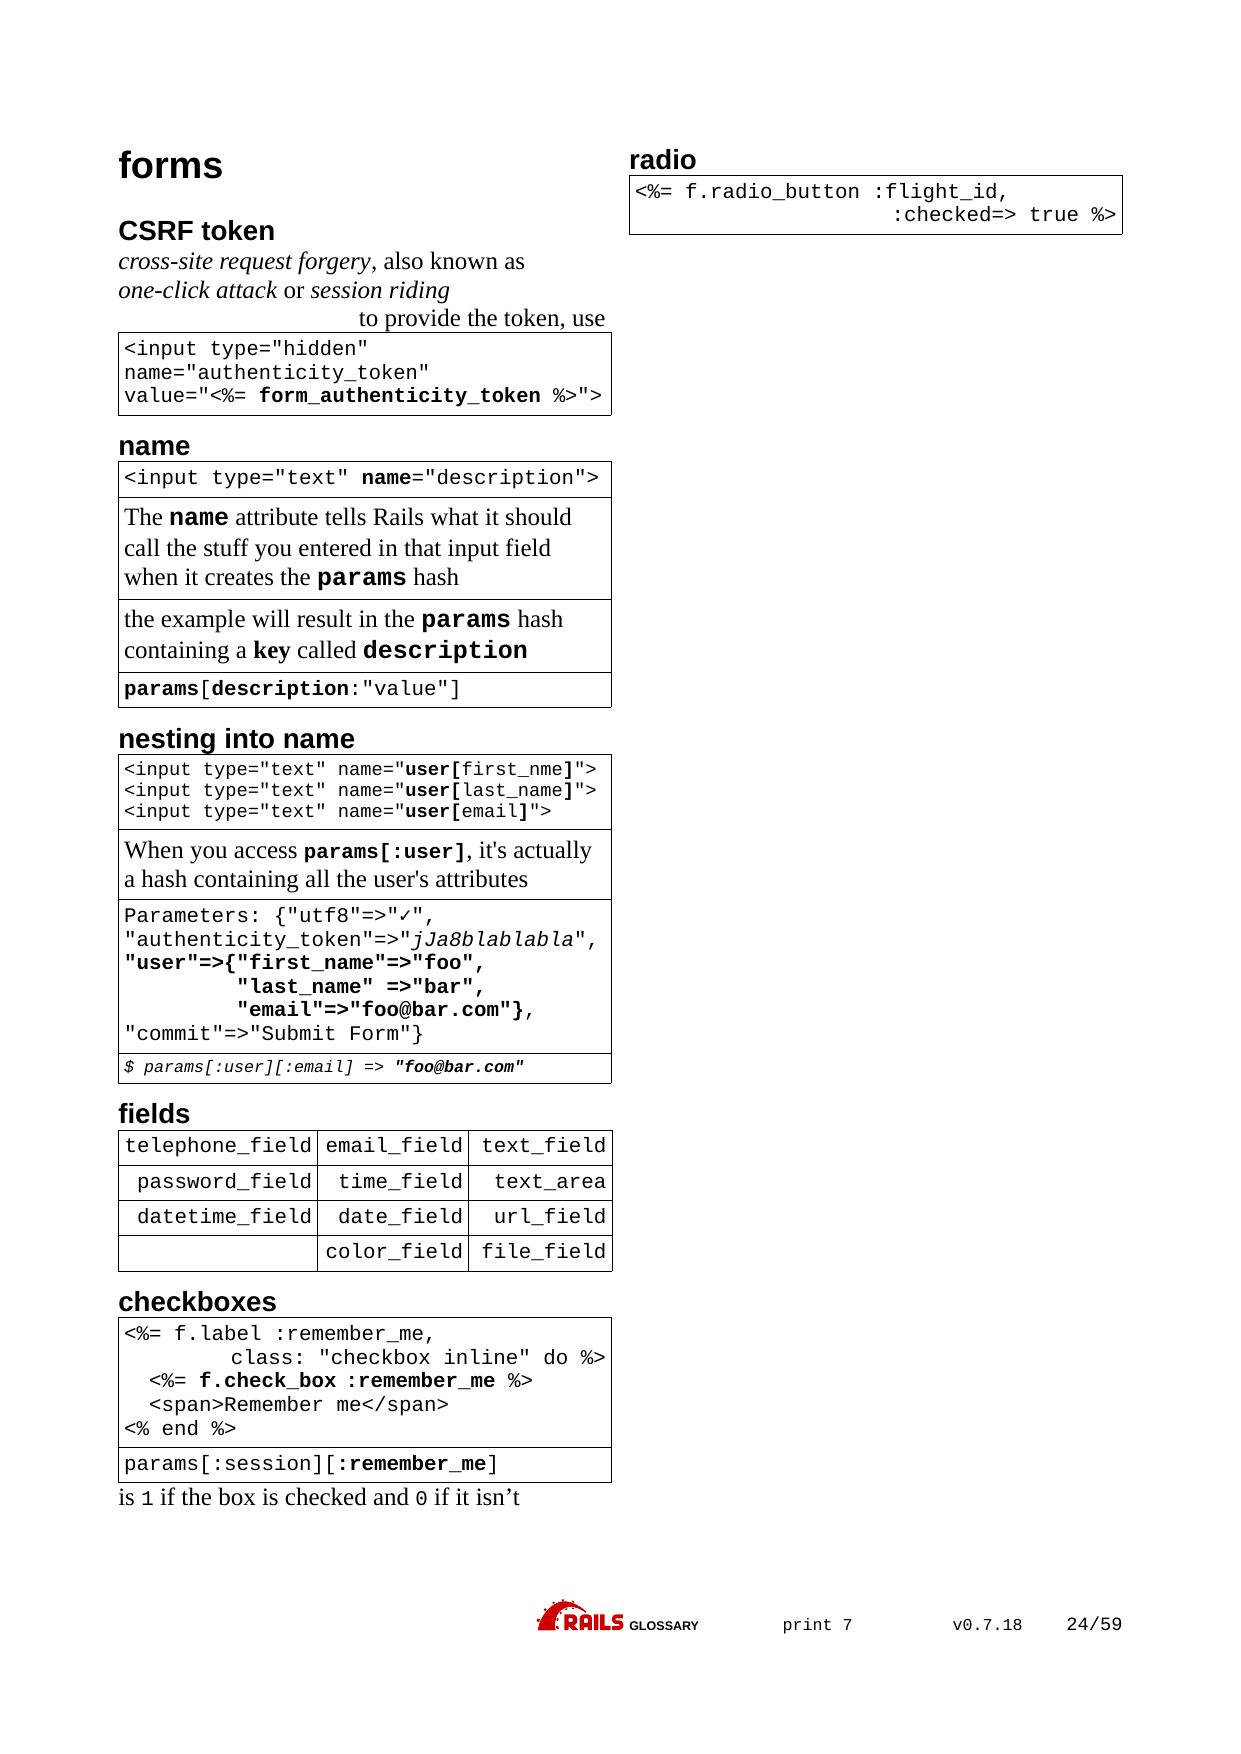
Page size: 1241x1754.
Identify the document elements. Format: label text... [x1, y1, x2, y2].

table_cell time_field [318, 1166, 468, 1200]
table_header <%= f.radio_button :flight_id, :checked=> true %> [630, 176, 1122, 234]
table_header email_field [318, 1131, 468, 1165]
subtitle CSRF token [118, 214, 611, 246]
table_cell the example will result in the params hash containing a key called description [119, 600, 611, 672]
table_cell [119, 1236, 317, 1271]
table_cell color_field [318, 1236, 468, 1271]
table_cell $ params[:user][:email] => "foo@bar.com" [119, 1054, 611, 1083]
table_cell text_area [469, 1166, 612, 1200]
table_header <input type="text" name="description"> [119, 462, 611, 497]
text cross-site request forgery, also known as [118, 246, 611, 275]
table_cell The name attribute tells Rails what it should call the stuff you entered in that input field when it creates the params hash [119, 498, 611, 599]
table_cell Parameters: {"utf8"=>"✓", "authenticity_token"=>"jJa8blablabla", "user"=>{"first_name"=>"foo", "last_name" =>"bar", "email"=>"foo@bar.com"}, "commit"=>"Submit Form"} [119, 900, 611, 1052]
text to provide the token, use [118, 303, 611, 332]
subtitle name [118, 429, 611, 461]
table_header <input type="hidden" name="authenticity_token" value="<%= form_authenticity_token %>"> [119, 333, 611, 415]
table_cell params[description:"value"] [119, 673, 611, 707]
table_cell When you access params[:user], it's actually a hash containing all the user's attributes [119, 830, 611, 899]
table_cell file_field [469, 1236, 612, 1271]
text one-click attack or session riding [118, 275, 611, 303]
table_cell url_field [469, 1201, 612, 1235]
table_header <input type="text" name="user[first_nme]"> <input type="text" name="user[last_name]"> <input type="text" name="user[email]"> [119, 755, 611, 829]
table_header <%= f.label :remember_me, class: "checkbox inline" do %> <%= f.check_box :remember_me %> <span>Remember me</span> <% end %> [119, 1318, 611, 1447]
table_cell datetime_field [119, 1201, 317, 1235]
table_header text_field [469, 1131, 612, 1165]
subtitle radio [629, 143, 1122, 175]
table_header telephone_field [119, 1131, 317, 1165]
table_cell date_field [318, 1201, 468, 1235]
subtitle nesting into name [118, 722, 611, 754]
subtitle checkboxes [118, 1285, 611, 1317]
subtitle forms [118, 143, 611, 187]
subtitle fields [118, 1098, 611, 1130]
table_cell params[:session][:remember_me] [119, 1448, 611, 1482]
text is 1 if the box is checked and 0 if it isn’t [118, 1483, 611, 1512]
table_cell password_field [119, 1166, 317, 1200]
